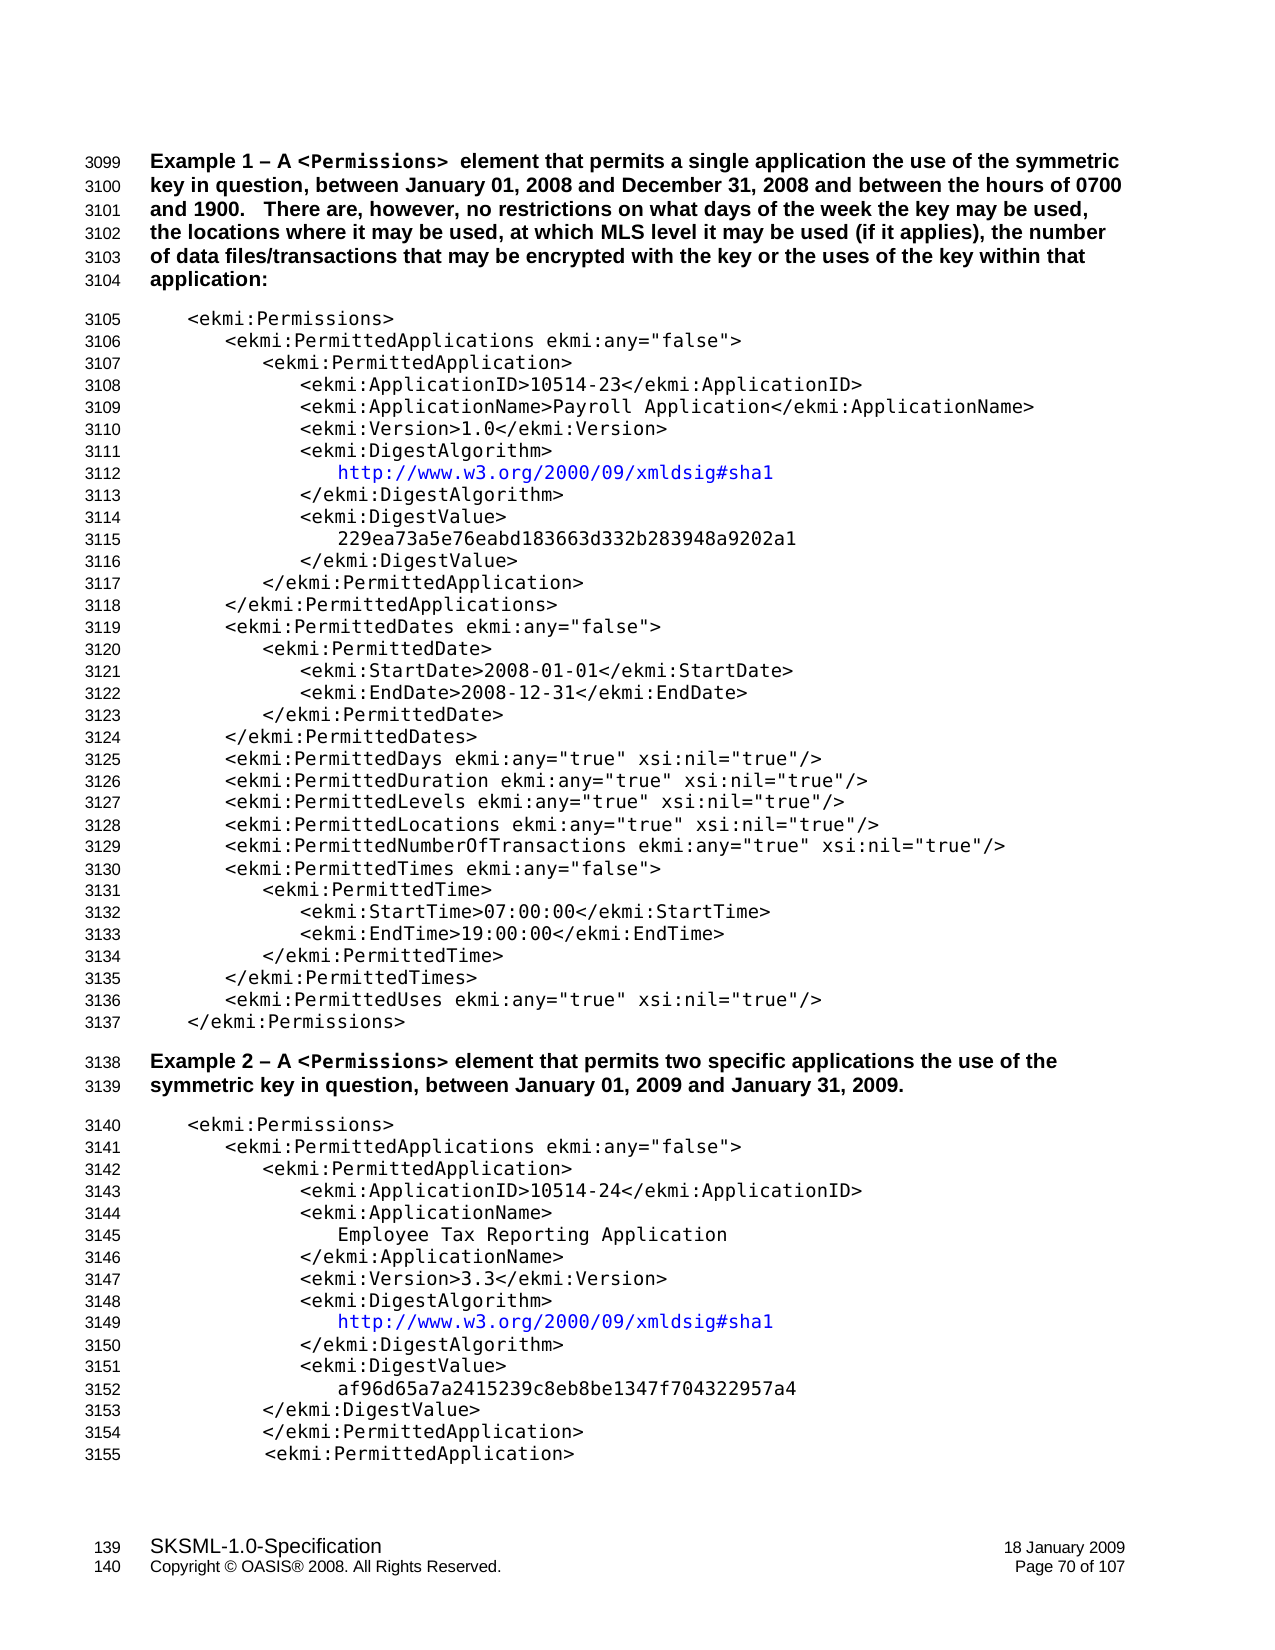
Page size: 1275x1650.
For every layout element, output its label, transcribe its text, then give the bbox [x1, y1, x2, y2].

text Example 1 – A <Permissions> element that permits a single application the use of the symmetric key in question, between January 01, 2008 and December 31, 2008 and between the hours of 0700 and 1900. There are, however, no restrictions on what days of the week the key may be used, the locations where it may be used, at which MLS level it may be used (if it applies), the number of data files/transactions that may be encrypted with the key or the uses of the key within that application: [150, 150, 1125, 291]
text Example 2 – A <Permissions> element that permits two specific applications the use of the symmetric key in question, between January 01, 2009 and January 31, 2009. [150, 1050, 1125, 1097]
text <ekmi:Permissions> <ekmi:PermittedApplications ekmi:any="false"> <ekmi:PermittedApplication> <ekmi:ApplicationID>10514-24</ekmi:ApplicationID> <ekmi:ApplicationName> Employee Tax Reporting Application </ekmi:ApplicationName> <ekmi:Version>3.3</ekmi:Version> <ekmi:DigestAlgorithm> http://www.w3.org/2000/09/xmldsig#sha1 </ekmi:DigestAlgorithm> <ekmi:DigestValue> af96d65a7a2415239c8eb8be1347f704322957a4 </ekmi:DigestValue> </ekmi:PermittedApplication> <ekmi:PermittedApplication> [150, 1114, 1125, 1465]
text <ekmi:Permissions> <ekmi:PermittedApplications ekmi:any="false"> <ekmi:PermittedApplication> <ekmi:ApplicationID>10514-23</ekmi:ApplicationID> <ekmi:ApplicationName>Payroll Application</ekmi:ApplicationName> <ekmi:Version>1.0</ekmi:Version> <ekmi:DigestAlgorithm> http://www.w3.org/2000/09/xmldsig#sha1 </ekmi:DigestAlgorithm> <ekmi:DigestValue> 229ea73a5e76eabd183663d332b283948a9202a1 </ekmi:DigestValue> </ekmi:PermittedApplication> </ekmi:PermittedApplications> <ekmi:PermittedDates ekmi:any="false"> <ekmi:PermittedDate> <ekmi:StartDate>2008-01-01</ekmi:StartDate> <ekmi:EndDate>2008-12-31</ekmi:EndDate> </ekmi:PermittedDate> </ekmi:PermittedDates> <ekmi:PermittedDays ekmi:any="true" xsi:nil="true"/> <ekmi:PermittedDuration ekmi:any="true" xsi:nil="true"/> <ekmi:PermittedLevels ekmi:any="true" xsi:nil="true"/> <ekmi:PermittedLocations ekmi:any="true" xsi:nil="true"/> <ekmi:PermittedNumberOfTransactions ekmi:any="true" xsi:nil="true"/> <ekmi:PermittedTimes ekmi:any="false"> <ekmi:PermittedTime> <ekmi:StartTime>07:00:00</ekmi:StartTime> <ekmi:EndTime>19:00:00</ekmi:EndTime> </ekmi:PermittedTime> </ekmi:PermittedTimes> <ekmi:PermittedUses ekmi:any="true" xsi:nil="true"/> </ekmi:Permissions> [150, 308, 1125, 1033]
